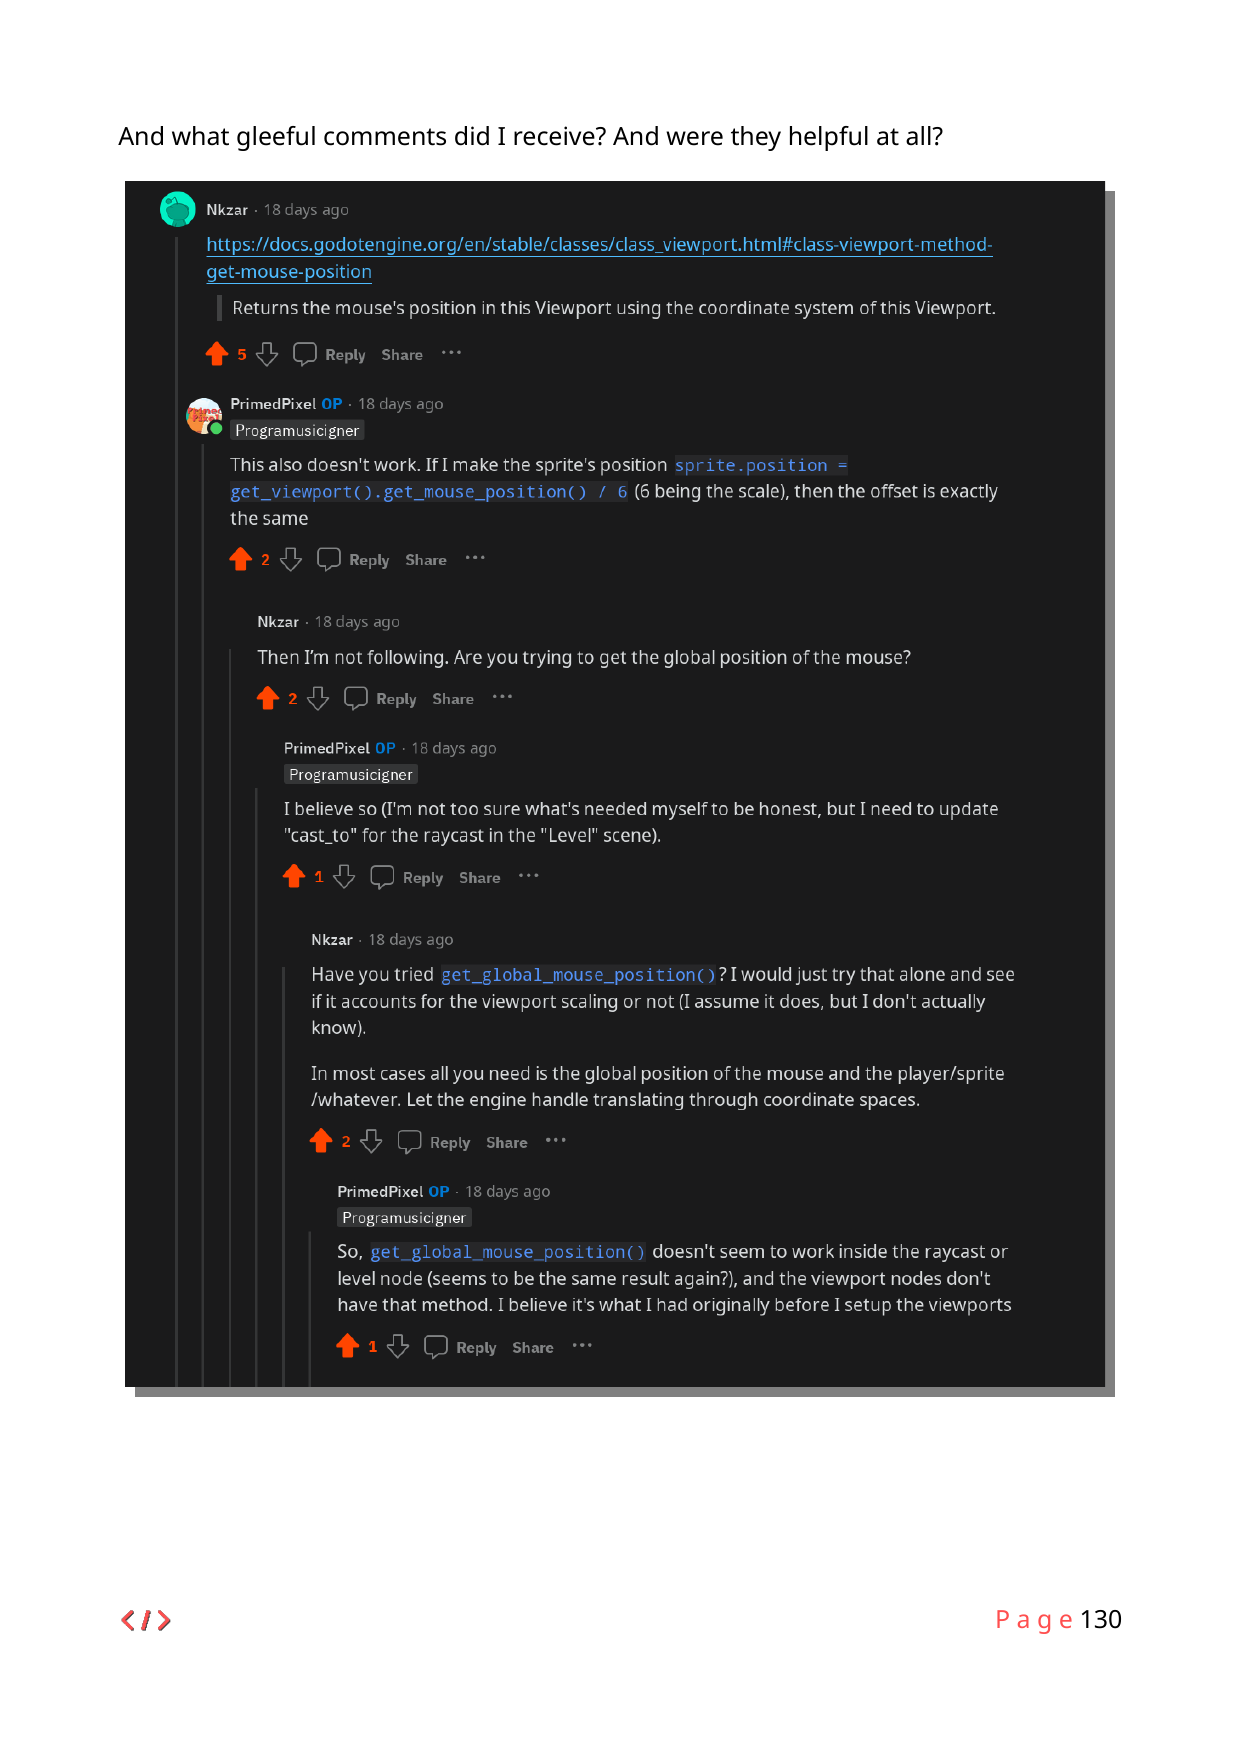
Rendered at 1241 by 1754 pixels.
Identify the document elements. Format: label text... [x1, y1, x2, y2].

text And what gleeful comments did I receive? And were they helpful at all? [118, 118, 1122, 152]
picture [116, 1591, 175, 1649]
picture [125, 1112, 624, 1257]
